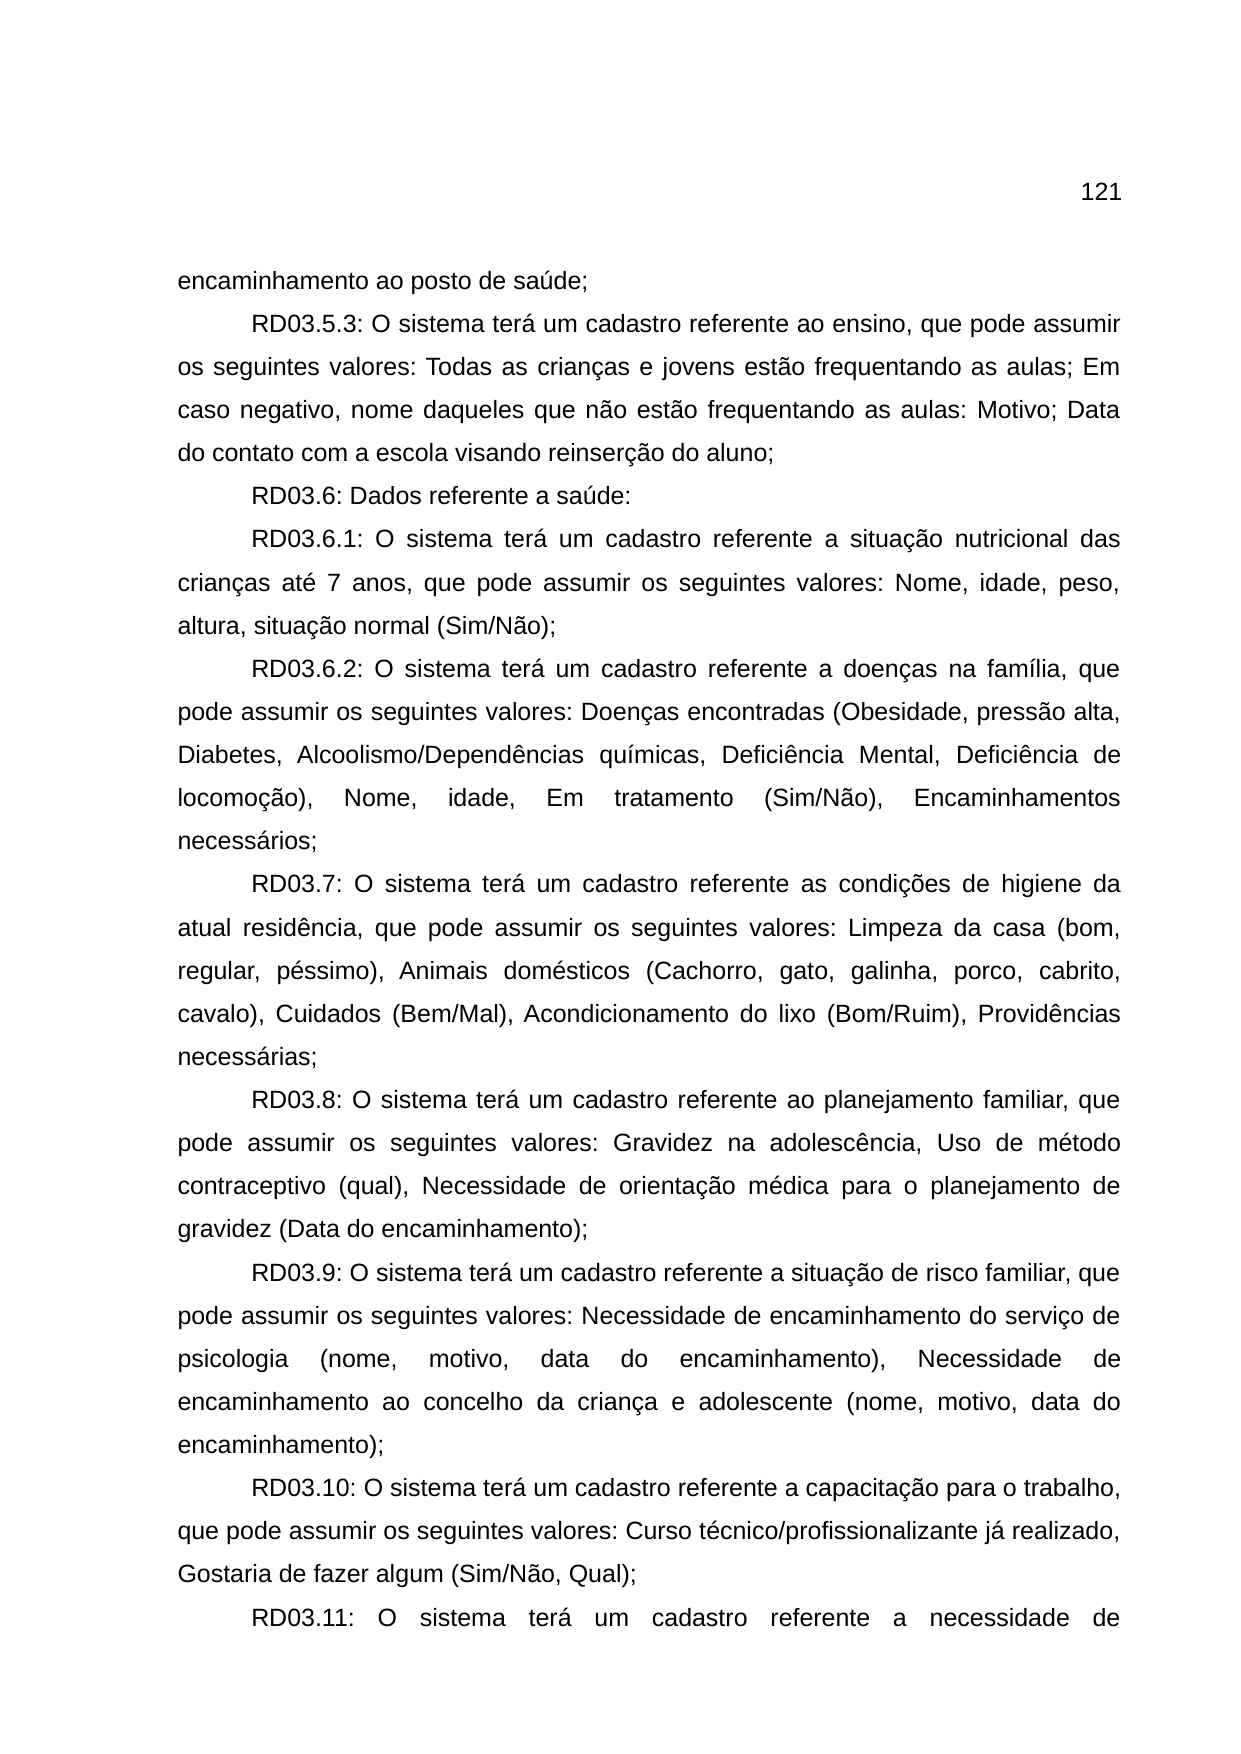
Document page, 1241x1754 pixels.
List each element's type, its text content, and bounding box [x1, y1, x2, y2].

text RD03.8: O sistema terá um cadastro referente ao planejamento familiar, que pode assumir os seguintes valores: Gravidez na adolescência, Uso de método contraceptivo (qual), Necessidade de orientação médica para o planejamento de gravidez (Data do encaminhamento); [177, 1085, 1122, 1243]
text encaminhamento ao posto de saúde; [177, 266, 1122, 294]
text RD03.11: O sistema terá um cadastro referente a necessidade de [177, 1603, 1122, 1631]
text RD03.6: Dados referente a saúde: [177, 481, 1122, 510]
text RD03.10: O sistema terá um cadastro referente a capacitação para o trabalho, que pode assumir os seguintes valores: Curso técnico/profissionalizante já realizado, Gostaria de fazer algum (Sim/Não, Qual); [177, 1473, 1122, 1588]
text RD03.5.3: O sistema terá um cadastro referente ao ensino, que pode assumir os seguintes valores: Todas as crianças e jovens estão frequentando as aulas; Em caso negativo, nome daqueles que não estão frequentando as aulas: Motivo; Data do contato com a escola visando reinserção do aluno; [177, 309, 1122, 467]
text RD03.6.1: O sistema terá um cadastro referente a situação nutricional das crianças até 7 anos, que pode assumir os seguintes valores: Nome, idade, peso, altura, situação normal (Sim/Não); [177, 524, 1122, 639]
text RD03.6.2: O sistema terá um cadastro referente a doenças na família, que pode assumir os seguintes valores: Doenças encontradas (Obesidade, pressão alta, Diabetes, Alcoolismo/Dependências químicas, Deficiência Mental, Deficiência de locomoção), Nome, idade, Em tratamento (Sim/Não), Encaminhamentos necessários; [177, 654, 1122, 855]
text RD03.9: O sistema terá um cadastro referente a situação de risco familiar, que pode assumir os seguintes valores: Necessidade de encaminhamento do serviço de psicologia (nome, motivo, data do encaminhamento), Necessidade de encaminhamento ao concelho da criança e adolescente (nome, motivo, data do encaminhamento); [177, 1258, 1122, 1459]
text RD03.7: O sistema terá um cadastro referente as condições de higiene da atual residência, que pode assumir os seguintes valores: Limpeza da casa (bom, regular, péssimo), Animais domésticos (Cachorro, gato, galinha, porco, cabrito, cavalo), Cuidados (Bem/Mal), Acondicionamento do lixo (Bom/Ruim), Providências necessárias; [177, 869, 1122, 1071]
